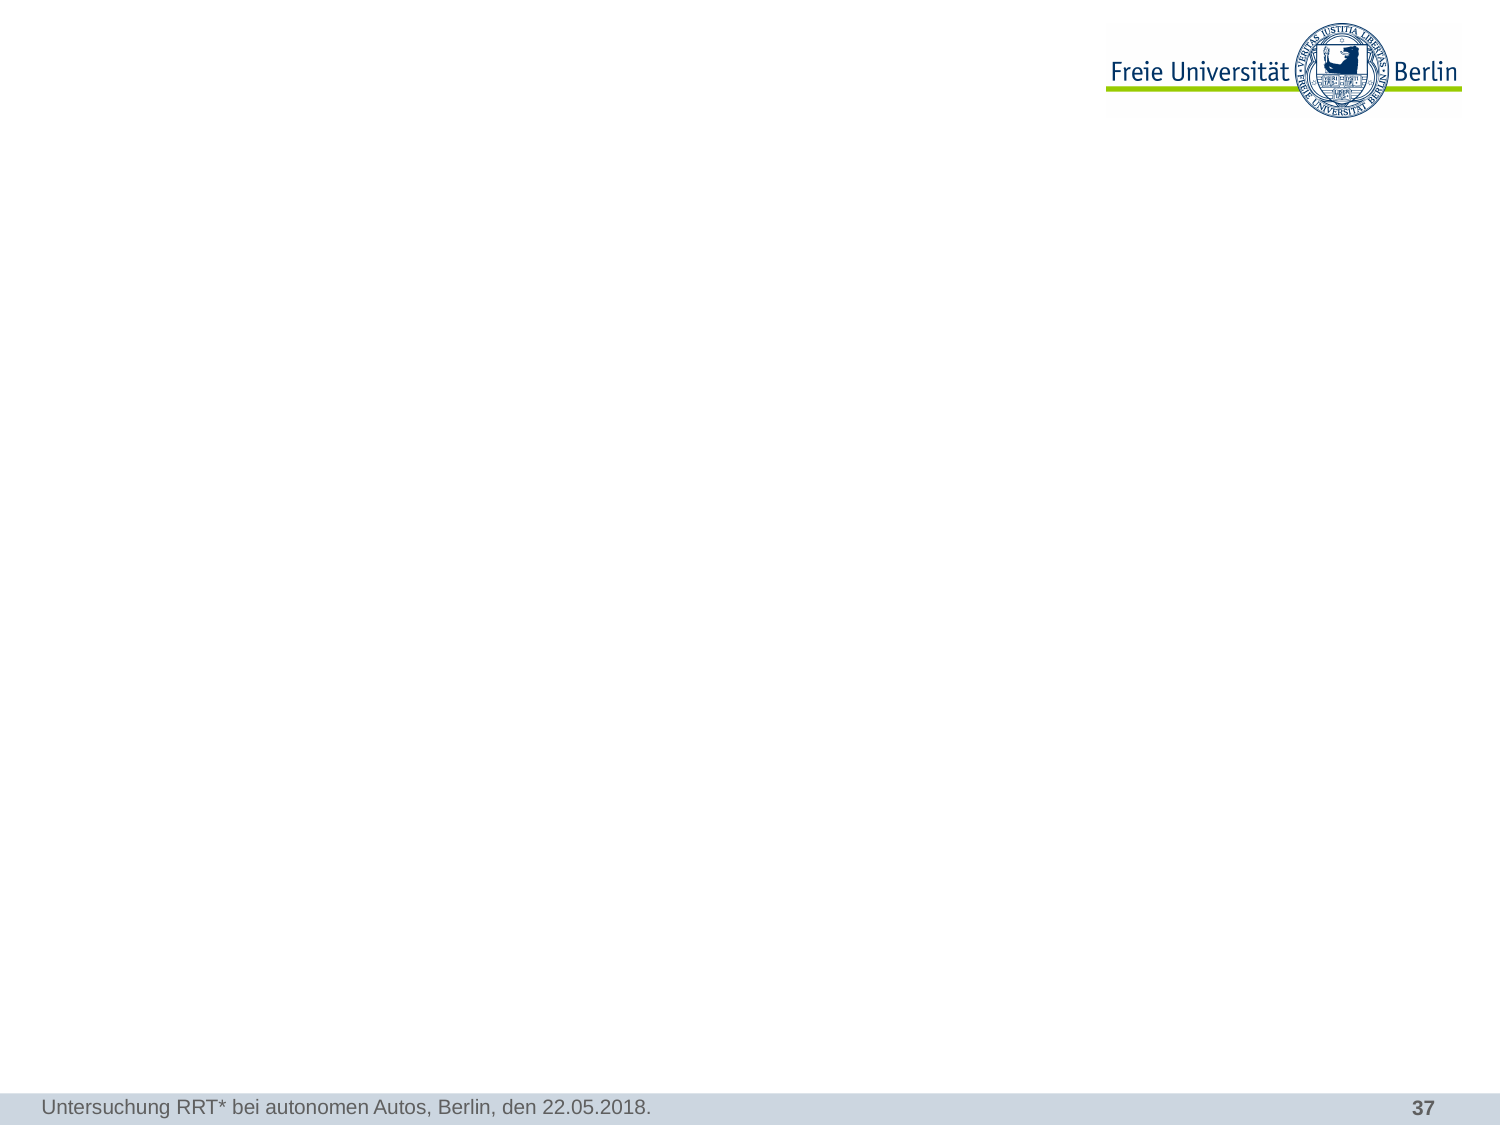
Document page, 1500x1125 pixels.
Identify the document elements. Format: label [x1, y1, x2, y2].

picture [1106, 23, 1462, 118]
